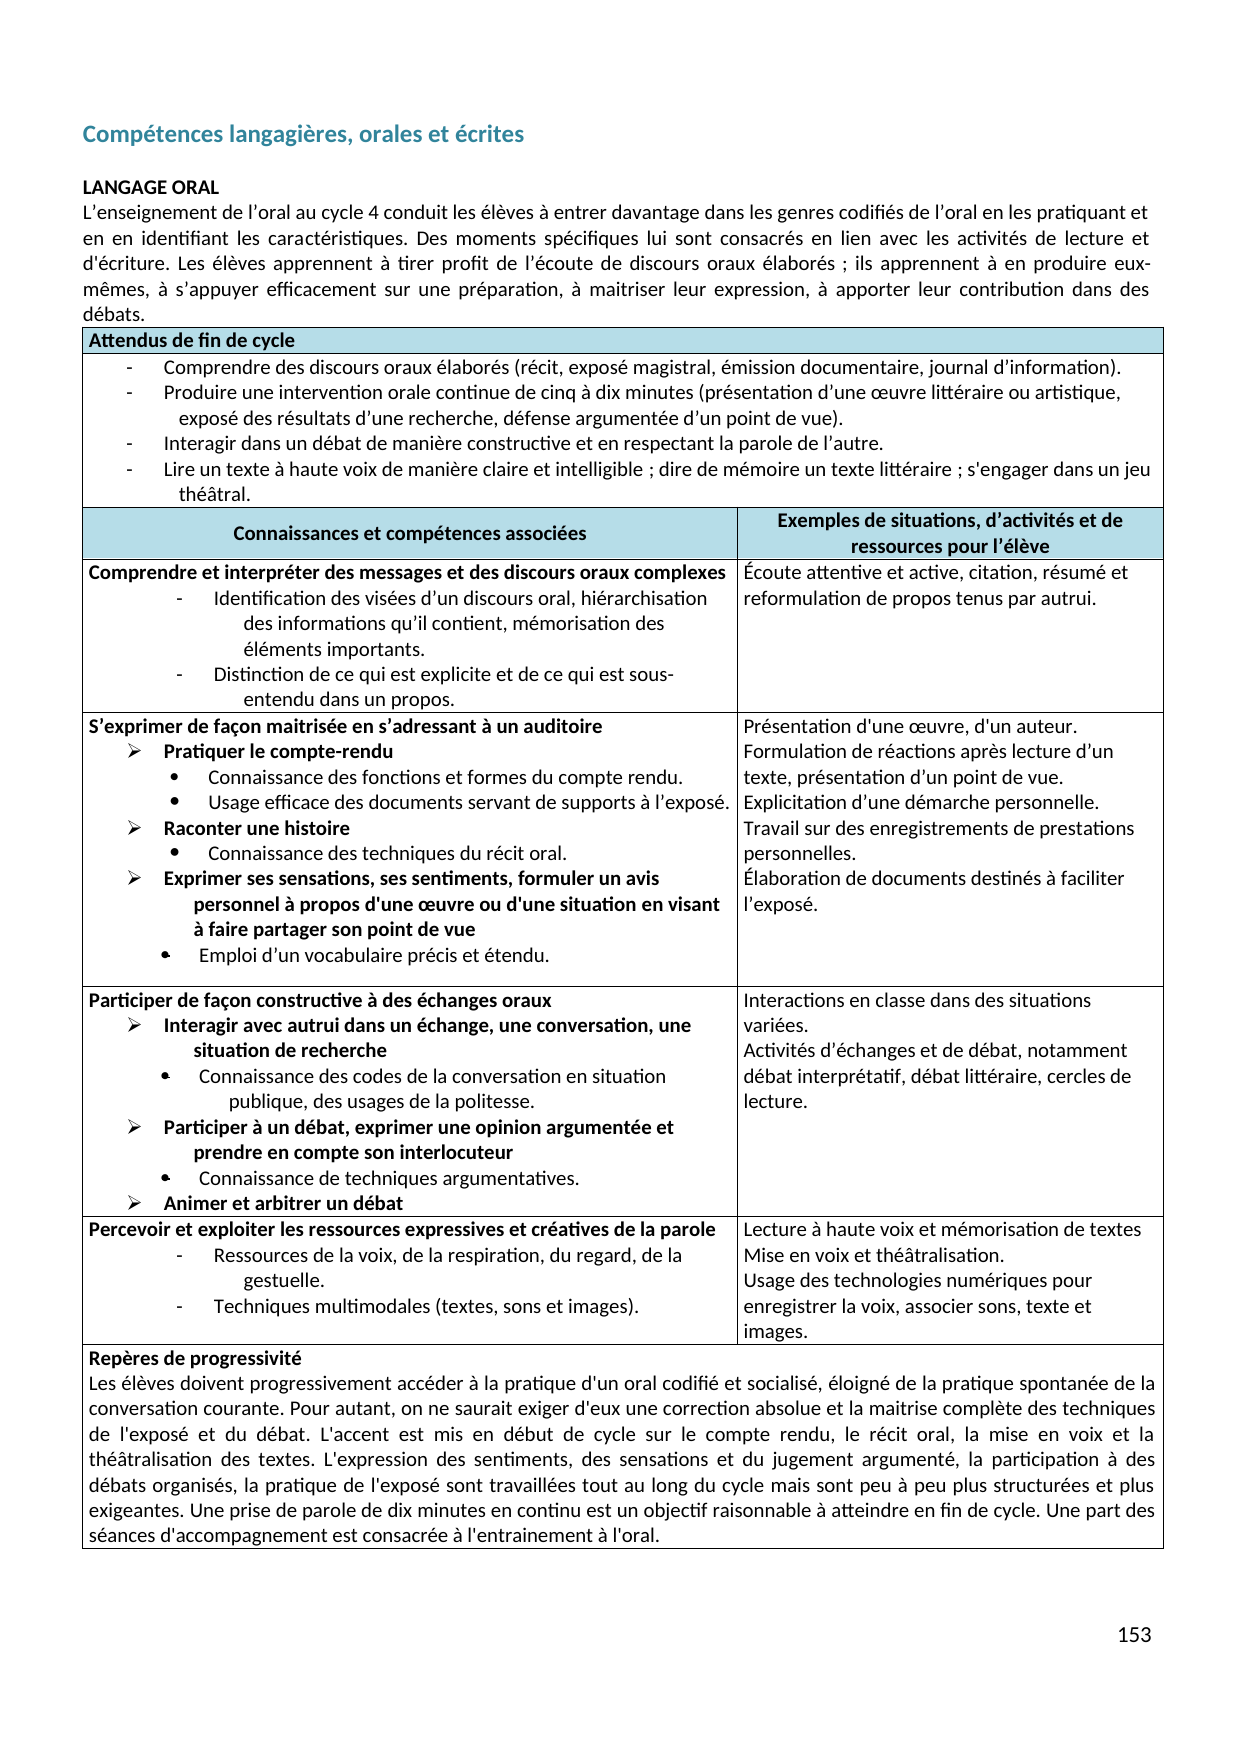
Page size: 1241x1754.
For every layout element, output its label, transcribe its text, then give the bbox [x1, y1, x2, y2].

table_header Attendus de fin de cycle [83, 328, 1163, 353]
table_cell S’exprimer de façon maitrisée en s’adressant à un auditoire Pratiquer le compte-rendu Connaissance des fonctions et formes du compte rendu. Usage efficace des documents servant de supports à l’exposé. Raconter une histoire Connaissance des techniques du récit oral. Exprimer ses sensations, ses sentiments, formuler un avis personnel à propos d'une œuvre ou d'une situation en visant à faire partager son point de vue Emploi d’un vocabulaire précis et étendu. [83, 713, 737, 986]
table_cell Exemples de situations, d’activités et de ressources pour l’élève [738, 508, 1163, 558]
table_cell Comprendre et interpréter des messages et des discours oraux complexes Identification des visées d’un discours oral, hiérarchisation des informations qu’il contient, mémorisation des éléments importants. Distinction de ce qui est explicite et de ce qui est sous-entendu dans un propos. [83, 560, 737, 712]
table_cell Écoute attentive et active, citation, résumé et reformulation de propos tenus par autrui. [738, 560, 1163, 712]
table_cell Connaissances et compétences associées [83, 508, 737, 558]
text LANGAGE ORAL [83, 174, 1152, 199]
table_cell Comprendre des discours oraux élaborés (récit, exposé magistral, émission documentaire, journal d’information). Produire une intervention orale continue de cinq à dix minutes (présentation d’une œuvre littéraire ou artistique, exposé des résultats d’une recherche, défense argumentée d’un point de vue). Interagir dans un débat de manière constructive et en respectant la parole de l’autre. Lire un texte à haute voix de manière claire et intelligible ; dire de mémoire un texte littéraire ; s'engager dans un jeu théâtral. [83, 354, 1163, 507]
table_cell Repères de progressivité Les élèves doivent progressivement accéder à la pratique d'un oral codifié et socialisé, éloigné de la pratique spontanée de la conversation courante. Pour autant, on ne saurait exiger d'eux une correction absolue et la maitrise complète des techniques de l'exposé et du débat. L'accent est mis en début de cycle sur le compte rendu, le récit oral, la mise en voix et la théâtralisation des textes. L'expression des sentiments, des sensations et du jugement argumenté, la participation à des débats organisés, la pratique de l'exposé sont travaillées tout au long du cycle mais sont peu à peu plus structurées et plus exigeantes. Une prise de parole de dix minutes en continu est un objectif raisonnable à atteindre en fin de cycle. Une part des séances d'accompagnement est consacrée à l'entrainement à l'oral. [83, 1345, 1163, 1548]
table_cell Lecture à haute voix et mémorisation de textes Mise en voix et théâtralisation. Usage des technologies numériques pour enregistrer la voix, associer sons, texte et images. [738, 1217, 1163, 1344]
table_cell Percevoir et exploiter les ressources expressives et créatives de la parole Ressources de la voix, de la respiration, du regard, de la gestuelle. Techniques multimodales (textes, sons et images). [83, 1217, 737, 1344]
text Compétences langagières, orales et écrites [83, 118, 1152, 149]
text L’enseignement de l’oral au cycle 4 conduit les élèves à entrer davantage dans les genres codifiés de l’oral en les pratiquant et en en identifiant les caractéristiques. Des moments spécifiques lui sont consacrés en lien avec les activités de lecture et d'écriture. Les élèves apprennent à tirer profit de l’écoute de discours oraux élaborés ; ils apprennent à en produire eux-mêmes, à s’appuyer efficacement sur une préparation, à maitriser leur expression, à apporter leur contribution dans des débats. [83, 199, 1152, 327]
table_cell Interactions en classe dans des situations variées. Activités d’échanges et de débat, notamment débat interprétatif, débat littéraire, cercles de lecture. [738, 987, 1163, 1216]
table_cell Participer de façon constructive à des échanges oraux Interagir avec autrui dans un échange, une conversation, une situation de recherche Connaissance des codes de la conversation en situation publique, des usages de la politesse. Participer à un débat, exprimer une opinion argumentée et prendre en compte son interlocuteur Connaissance de techniques argumentatives. Animer et arbitrer un débat [83, 987, 737, 1216]
table_cell Présentation d'une œuvre, d'un auteur. Formulation de réactions après lecture d’un texte, présentation d’un point de vue. Explicitation d’une démarche personnelle. Travail sur des enregistrements de prestations personnelles. Élaboration de documents destinés à faciliter l’exposé. [738, 713, 1163, 986]
